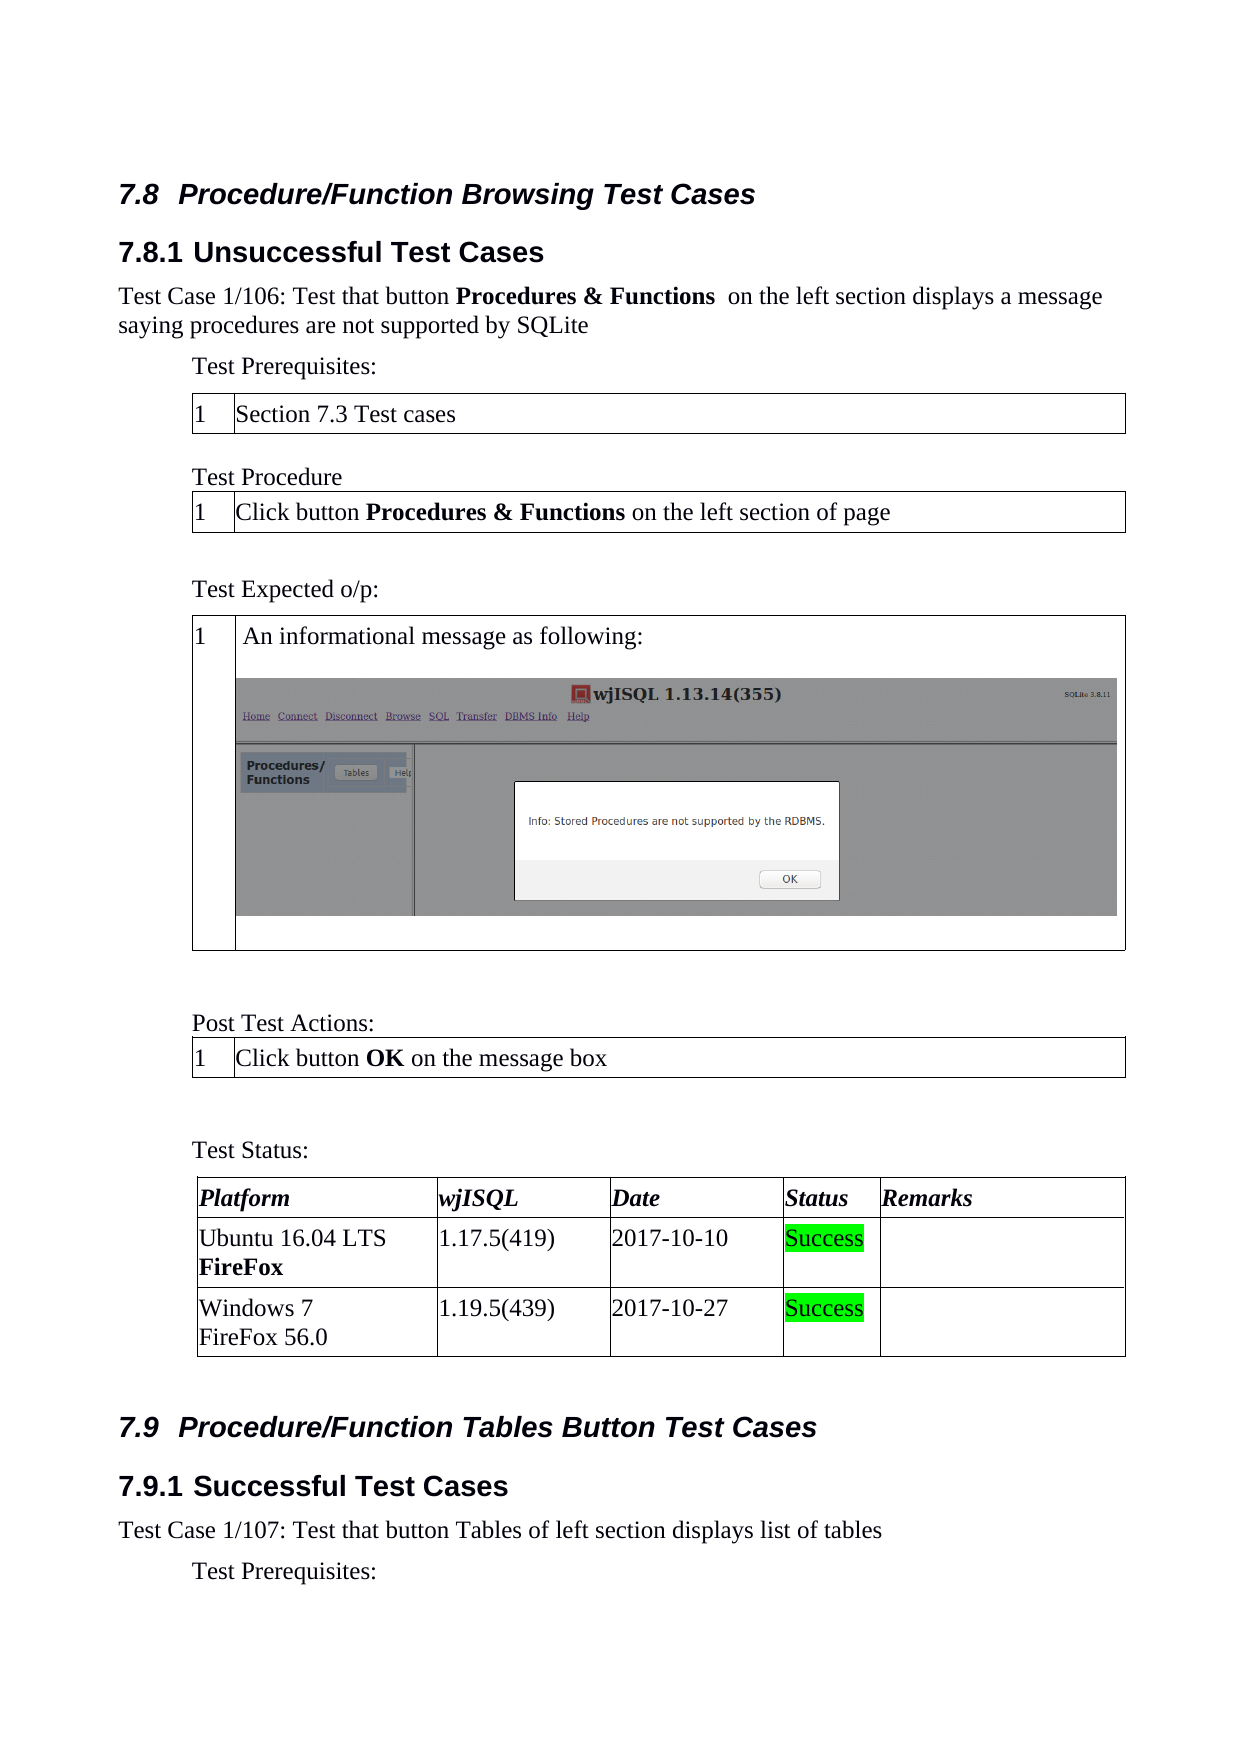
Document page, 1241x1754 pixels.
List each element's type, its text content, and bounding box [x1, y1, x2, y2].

subtitle Procedure/Function Browsing Test Cases [118, 177, 1122, 210]
subtitle Procedure/Function Tables Button Test Cases [118, 1410, 1122, 1444]
table_cell Ubuntu 16.04 LTS FireFox [198, 1218, 437, 1287]
text Test Case 1/106: Test that button Procedures & Functions on the left section displays a message saying procedures are not supported by SQLite [118, 281, 1122, 339]
table_header 1 [193, 616, 235, 950]
table_cell [881, 1217, 1125, 1287]
table_header Date [611, 1178, 783, 1217]
text Test Prerequisites: [118, 1556, 1122, 1585]
table_cell Success [784, 1218, 880, 1287]
picture [236, 678, 1117, 916]
subtitle Unsuccessful Test Cases [118, 235, 1122, 269]
table_cell 2017-10-27 [611, 1288, 783, 1356]
table_header Click button OK on the message box [235, 1038, 1125, 1077]
text Test Procedure [118, 462, 1122, 491]
table_header An informational message as following: [236, 616, 1125, 950]
table_header Platform [198, 1178, 437, 1217]
table_header 1 [193, 394, 234, 433]
table_cell Success [784, 1288, 880, 1356]
table_header Click button Procedures & Functions on the left section of page [235, 492, 1125, 532]
text Post Test Actions: [118, 1008, 1122, 1036]
table_header wjISQL [438, 1178, 610, 1217]
table_cell 1.17.5(419) [438, 1218, 610, 1287]
table_header Status [784, 1178, 880, 1217]
table_cell 2017-10-10 [611, 1218, 783, 1287]
table_header Section 7.3 Test cases [235, 394, 1125, 433]
text Test Case 1/107: Test that button Tables of left section displays list of tables [118, 1515, 1122, 1544]
table_cell Windows 7 FireFox 56.0 [198, 1288, 437, 1356]
subtitle Successful Test Cases [118, 1469, 1122, 1502]
table_header 1 [193, 492, 234, 532]
table_header 1 [193, 1038, 234, 1077]
text Test Status: [118, 1135, 1122, 1164]
text Test Prerequisites: [118, 351, 1122, 380]
text Test Expected o/p: [118, 574, 1122, 602]
table_cell 1.19.5(439) [438, 1288, 610, 1356]
table_header Remarks [881, 1178, 1125, 1217]
table_cell [881, 1287, 1125, 1356]
